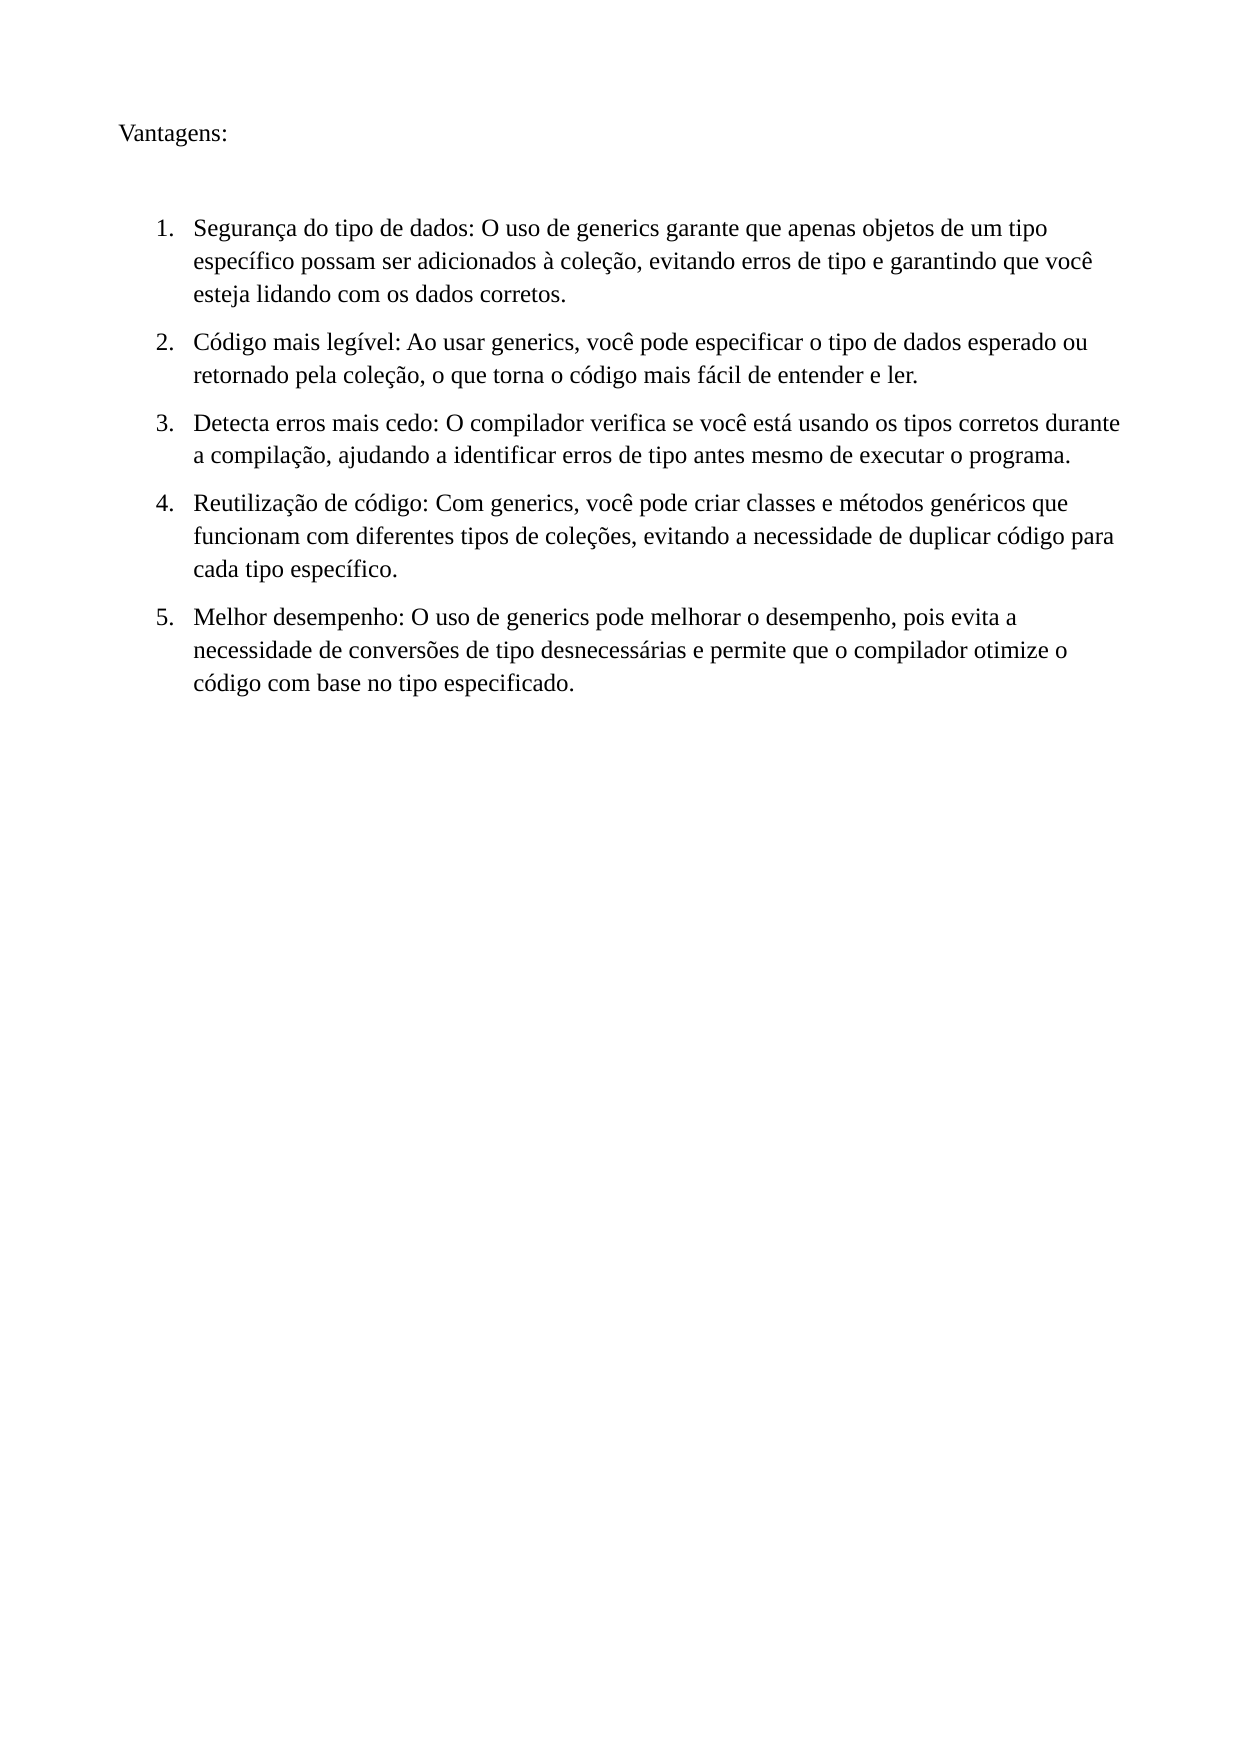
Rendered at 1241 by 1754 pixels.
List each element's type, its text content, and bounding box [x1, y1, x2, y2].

list Detecta erros mais cedo: O compilador verifica se você está usando os tipos corretos durante a compilação, ajudando a identificar erros de tipo antes mesmo de executar o programa. [156, 408, 1122, 469]
text Vantagens: [118, 118, 1122, 147]
list Código mais legível: Ao usar generics, você pode especificar o tipo de dados esperado ou retornado pela coleção, o que torna o código mais fácil de entender e ler. [156, 327, 1122, 389]
list Segurança do tipo de dados: O uso de generics garante que apenas objetos de um tipo específico possam ser adicionados à coleção, evitando erros de tipo e garantindo que você esteja lidando com os dados corretos. [156, 213, 1122, 308]
list Melhor desempenho: O uso de generics pode melhorar o desempenho, pois evita a necessidade de conversões de tipo desnecessárias e permite que o compilador otimize o código com base no tipo especificado. [156, 602, 1122, 697]
list Reutilização de código: Com generics, você pode criar classes e métodos genéricos que funcionam com diferentes tipos de coleções, evitando a necessidade de duplicar código para cada tipo específico. [156, 488, 1122, 583]
